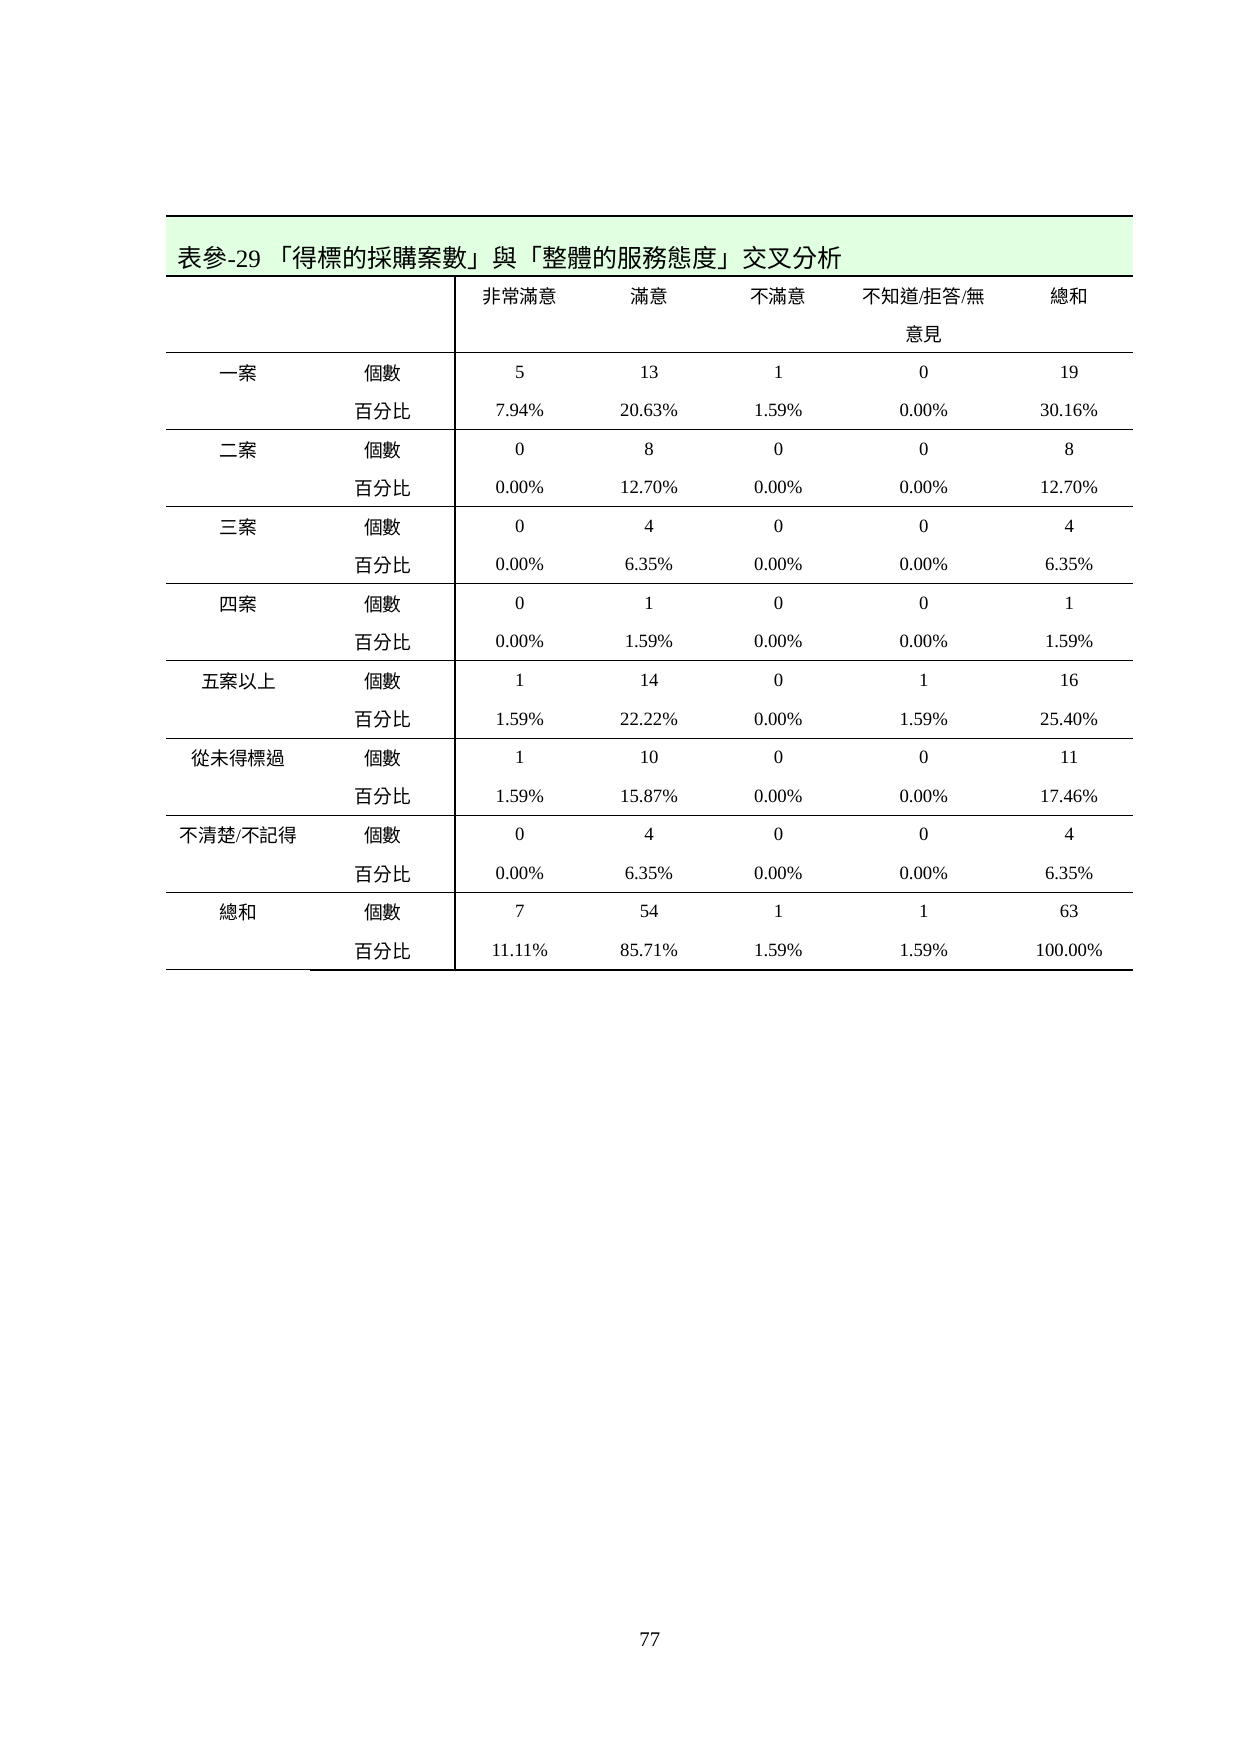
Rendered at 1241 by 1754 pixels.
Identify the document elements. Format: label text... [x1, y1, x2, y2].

table_cell 百分比 [310, 622, 454, 660]
table_cell 0.00% [843, 391, 1004, 429]
table_cell 從未得標過 [166, 739, 310, 814]
table_cell 總和 [1005, 277, 1133, 352]
table_cell 百分比 [310, 853, 454, 892]
table_cell 1.59% [456, 699, 584, 737]
table_cell 100.00% [1005, 930, 1133, 969]
table_cell 個數 [310, 661, 454, 699]
table_cell [166, 277, 310, 352]
table_cell 0 [843, 507, 1004, 545]
table_cell [310, 277, 454, 352]
table_cell 一案 [166, 353, 310, 429]
table_cell 三案 [166, 507, 310, 583]
table_cell 不清楚/不記得 [166, 816, 310, 892]
table_cell 百分比 [310, 699, 454, 737]
table_cell 百分比 [310, 930, 454, 969]
table_cell 0.00% [843, 545, 1004, 583]
table_cell 個數 [310, 584, 454, 622]
table_cell 12.70% [584, 468, 713, 506]
table_cell 0 [843, 739, 1004, 776]
table_cell 0 [456, 430, 584, 468]
table_cell 7 [456, 893, 584, 930]
table_cell 1.59% [1005, 622, 1133, 660]
table_cell 10 [584, 739, 713, 776]
table_cell 63 [1005, 893, 1133, 930]
table_cell 個數 [310, 507, 454, 545]
table_cell 1.59% [456, 776, 584, 814]
table_cell 0.00% [714, 699, 843, 737]
table_cell 22.22% [584, 699, 713, 737]
table_cell 1 [714, 353, 843, 391]
table_cell 0 [843, 816, 1004, 853]
table_cell 0.00% [843, 776, 1004, 814]
table_cell 0 [714, 816, 843, 853]
table_cell 7.94% [456, 391, 584, 429]
table_cell 17.46% [1005, 776, 1133, 814]
table_cell 非常滿意 [456, 277, 584, 352]
table_cell 1 [843, 661, 1004, 699]
table_cell 0 [714, 584, 843, 622]
table_cell 1 [843, 893, 1004, 930]
table_cell 四案 [166, 584, 310, 660]
table_cell 4 [1005, 816, 1133, 853]
table_cell 1 [714, 893, 843, 930]
table_cell 0.00% [714, 545, 843, 583]
table_cell 0.00% [714, 468, 843, 506]
table_cell 0.00% [456, 853, 584, 892]
table_cell 30.16% [1005, 391, 1133, 429]
table_cell 個數 [310, 816, 454, 853]
table_cell 0.00% [456, 545, 584, 583]
table_cell 個數 [310, 893, 454, 930]
table_cell 1 [584, 584, 713, 622]
table_cell 4 [1005, 507, 1133, 545]
table_cell 8 [584, 430, 713, 468]
table_cell 0.00% [456, 468, 584, 506]
table_cell 15.87% [584, 776, 713, 814]
table_cell 百分比 [310, 391, 454, 429]
table_cell 0.00% [843, 468, 1004, 506]
table_cell 0 [714, 661, 843, 699]
table_cell 0.00% [843, 853, 1004, 892]
table_cell 0.00% [714, 776, 843, 814]
table_cell 6.35% [584, 545, 713, 583]
table_cell 14 [584, 661, 713, 699]
table_cell 6.35% [1005, 853, 1133, 892]
table_cell 13 [584, 353, 713, 391]
table_cell 百分比 [310, 468, 454, 506]
table_cell 總和 [166, 893, 310, 969]
table_cell 0 [714, 739, 843, 776]
table_cell 1 [456, 739, 584, 776]
table_header 表參-29 「得標的採購案數」與「整體的服務態度」交叉分析 [166, 217, 1133, 275]
table_cell 54 [584, 893, 713, 930]
table_cell 6.35% [584, 853, 713, 892]
table_cell 不知道/拒答/無意見 [843, 277, 1004, 352]
table_cell 0.00% [714, 853, 843, 892]
table_cell 1.59% [843, 699, 1004, 737]
table_cell 滿意 [584, 277, 713, 352]
table_cell 25.40% [1005, 699, 1133, 737]
table_cell 4 [584, 816, 713, 853]
table_cell 百分比 [310, 545, 454, 583]
table_cell 個數 [310, 353, 454, 391]
table_cell 五案以上 [166, 661, 310, 737]
table_cell 1.59% [714, 391, 843, 429]
table_cell 0 [456, 584, 584, 622]
table_cell 8 [1005, 430, 1133, 468]
table_cell 6.35% [1005, 545, 1133, 583]
table_cell 0 [843, 430, 1004, 468]
table_cell 0 [456, 816, 584, 853]
table_cell 個數 [310, 739, 454, 776]
table_cell 0.00% [456, 622, 584, 660]
table_cell 0 [714, 507, 843, 545]
table_cell 19 [1005, 353, 1133, 391]
table_cell 0 [843, 584, 1004, 622]
table_cell 個數 [310, 430, 454, 468]
table_cell 1.59% [714, 930, 843, 969]
table_cell 16 [1005, 661, 1133, 699]
table_cell 5 [456, 353, 584, 391]
table_cell 二案 [166, 430, 310, 506]
table_cell 1.59% [843, 930, 1004, 969]
table_cell 0 [456, 507, 584, 545]
table_cell 0.00% [843, 622, 1004, 660]
table_cell 不滿意 [714, 277, 843, 352]
table_cell 百分比 [310, 776, 454, 814]
table_cell 1 [456, 661, 584, 699]
table_cell 0 [714, 430, 843, 468]
table_cell 0.00% [714, 622, 843, 660]
table_cell 11 [1005, 739, 1133, 776]
table_cell 1.59% [584, 622, 713, 660]
table_cell 12.70% [1005, 468, 1133, 506]
table_cell 20.63% [584, 391, 713, 429]
table_cell 0 [843, 353, 1004, 391]
table_cell 1 [1005, 584, 1133, 622]
table_cell 4 [584, 507, 713, 545]
table_cell 11.11% [456, 930, 584, 969]
table_cell 85.71% [584, 930, 713, 969]
